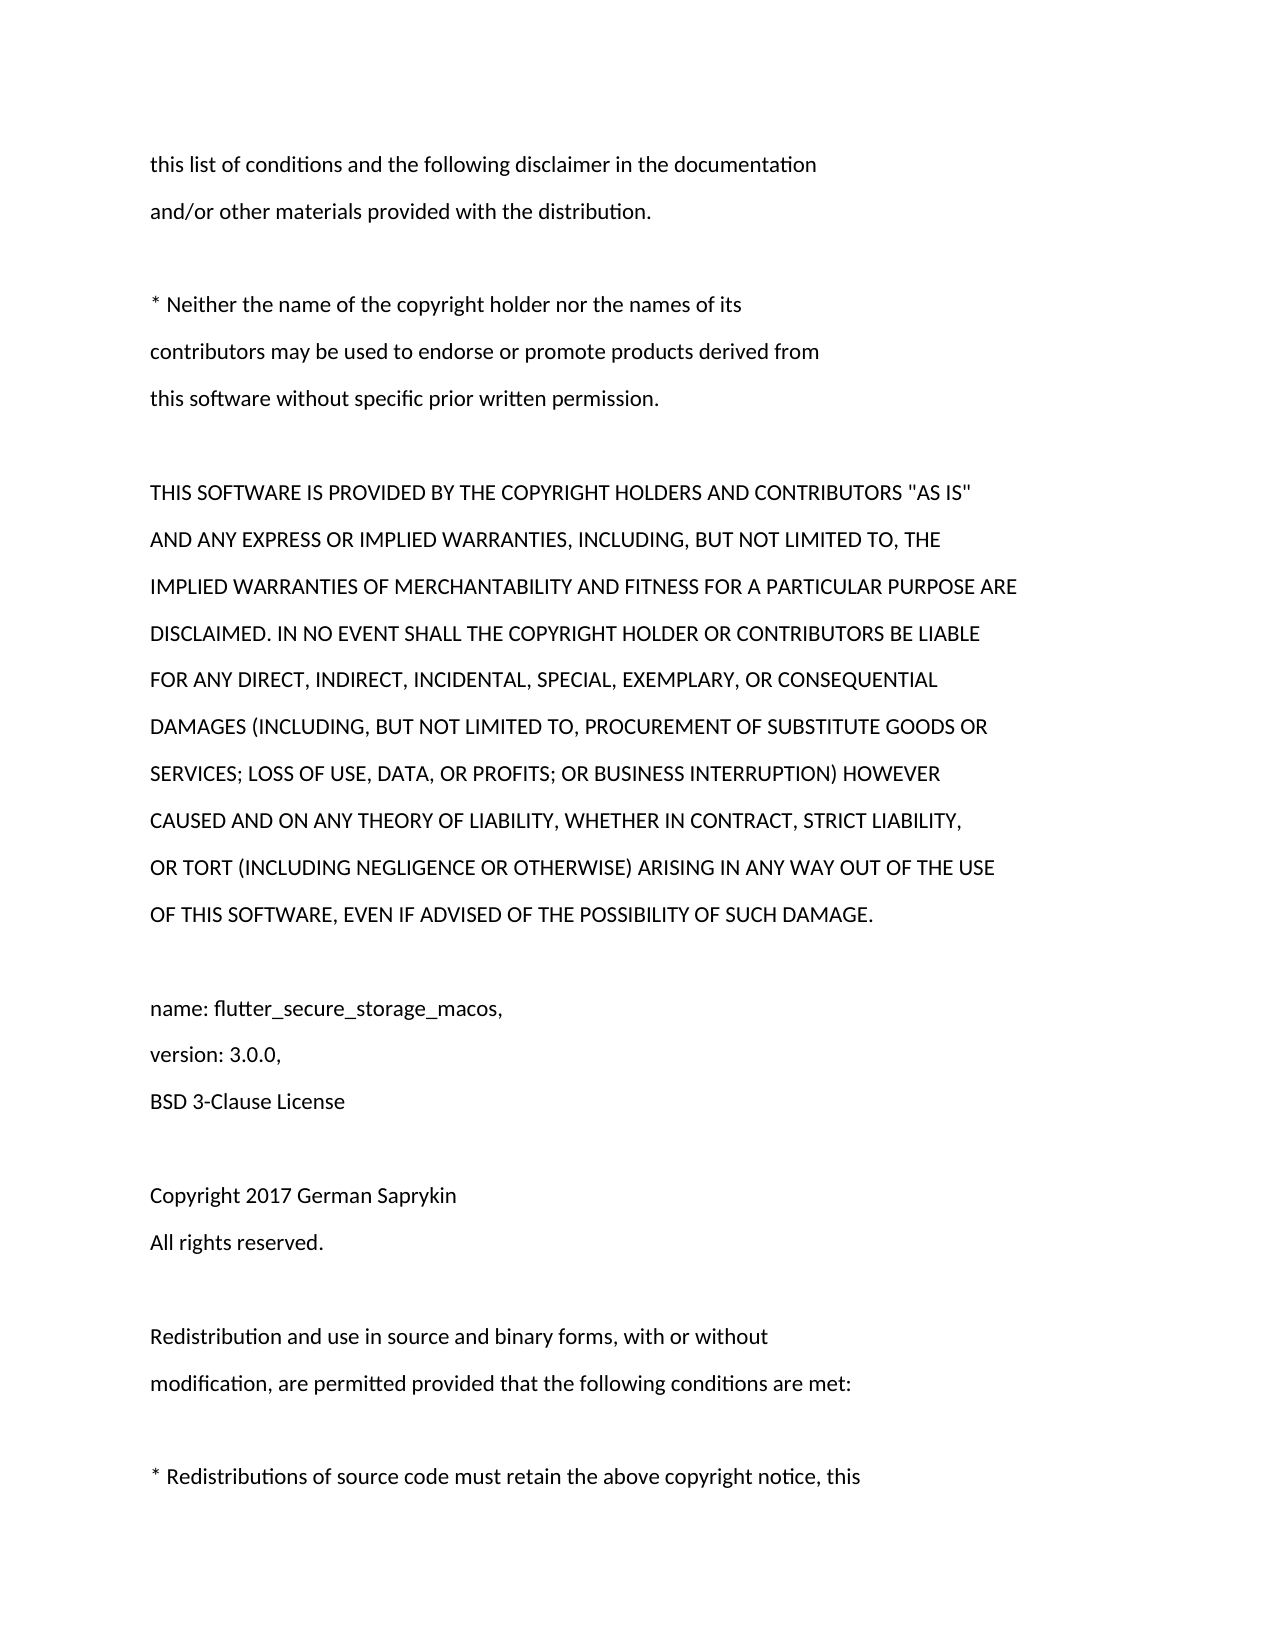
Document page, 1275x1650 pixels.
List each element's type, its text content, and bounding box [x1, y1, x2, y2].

text Copyright 2017 German Saprykin [150, 1181, 1125, 1209]
text BSD 3-Clause License [150, 1087, 1125, 1116]
text All rights reserved. [150, 1228, 1125, 1256]
text DISCLAIMED. IN NO EVENT SHALL THE COPYRIGHT HOLDER OR CONTRIBUTORS BE LIABLE [150, 619, 1125, 647]
text modification, are permitted provided that the following conditions are met: [150, 1369, 1125, 1397]
text this list of conditions and the following disclaimer in the documentation [150, 150, 1125, 178]
text this software without specific prior written permission. [150, 384, 1125, 412]
text OF THIS SOFTWARE, EVEN IF ADVISED OF THE POSSIBILITY OF SUCH DAMAGE. [150, 900, 1125, 928]
text AND ANY EXPRESS OR IMPLIED WARRANTIES, INCLUDING, BUT NOT LIMITED TO, THE [150, 525, 1125, 553]
text THIS SOFTWARE IS PROVIDED BY THE COPYRIGHT HOLDERS AND CONTRIBUTORS "AS IS" [150, 478, 1125, 506]
text DAMAGES (INCLUDING, BUT NOT LIMITED TO, PROCUREMENT OF SUBSTITUTE GOODS OR [150, 712, 1125, 741]
text contributors may be used to endorse or promote products derived from [150, 337, 1125, 366]
text name: flutter_secure_storage_macos, [150, 994, 1125, 1022]
text CAUSED AND ON ANY THEORY OF LIABILITY, WHETHER IN CONTRACT, STRICT LIABILITY, [150, 806, 1125, 834]
text OR TORT (INCLUDING NEGLIGENCE OR OTHERWISE) ARISING IN ANY WAY OUT OF THE USE [150, 853, 1125, 881]
text version: 3.0.0, [150, 1041, 1125, 1069]
text * Neither the name of the copyright holder nor the names of its [150, 291, 1125, 319]
text and/or other materials provided with the distribution. [150, 197, 1125, 225]
text * Redistributions of source code must retain the above copyright notice, this [150, 1462, 1125, 1491]
text Redistribution and use in source and binary forms, with or without [150, 1322, 1125, 1350]
text SERVICES; LOSS OF USE, DATA, OR PROFITS; OR BUSINESS INTERRUPTION) HOWEVER [150, 759, 1125, 787]
text FOR ANY DIRECT, INDIRECT, INCIDENTAL, SPECIAL, EXEMPLARY, OR CONSEQUENTIAL [150, 666, 1125, 694]
text IMPLIED WARRANTIES OF MERCHANTABILITY AND FITNESS FOR A PARTICULAR PURPOSE ARE [150, 572, 1125, 600]
